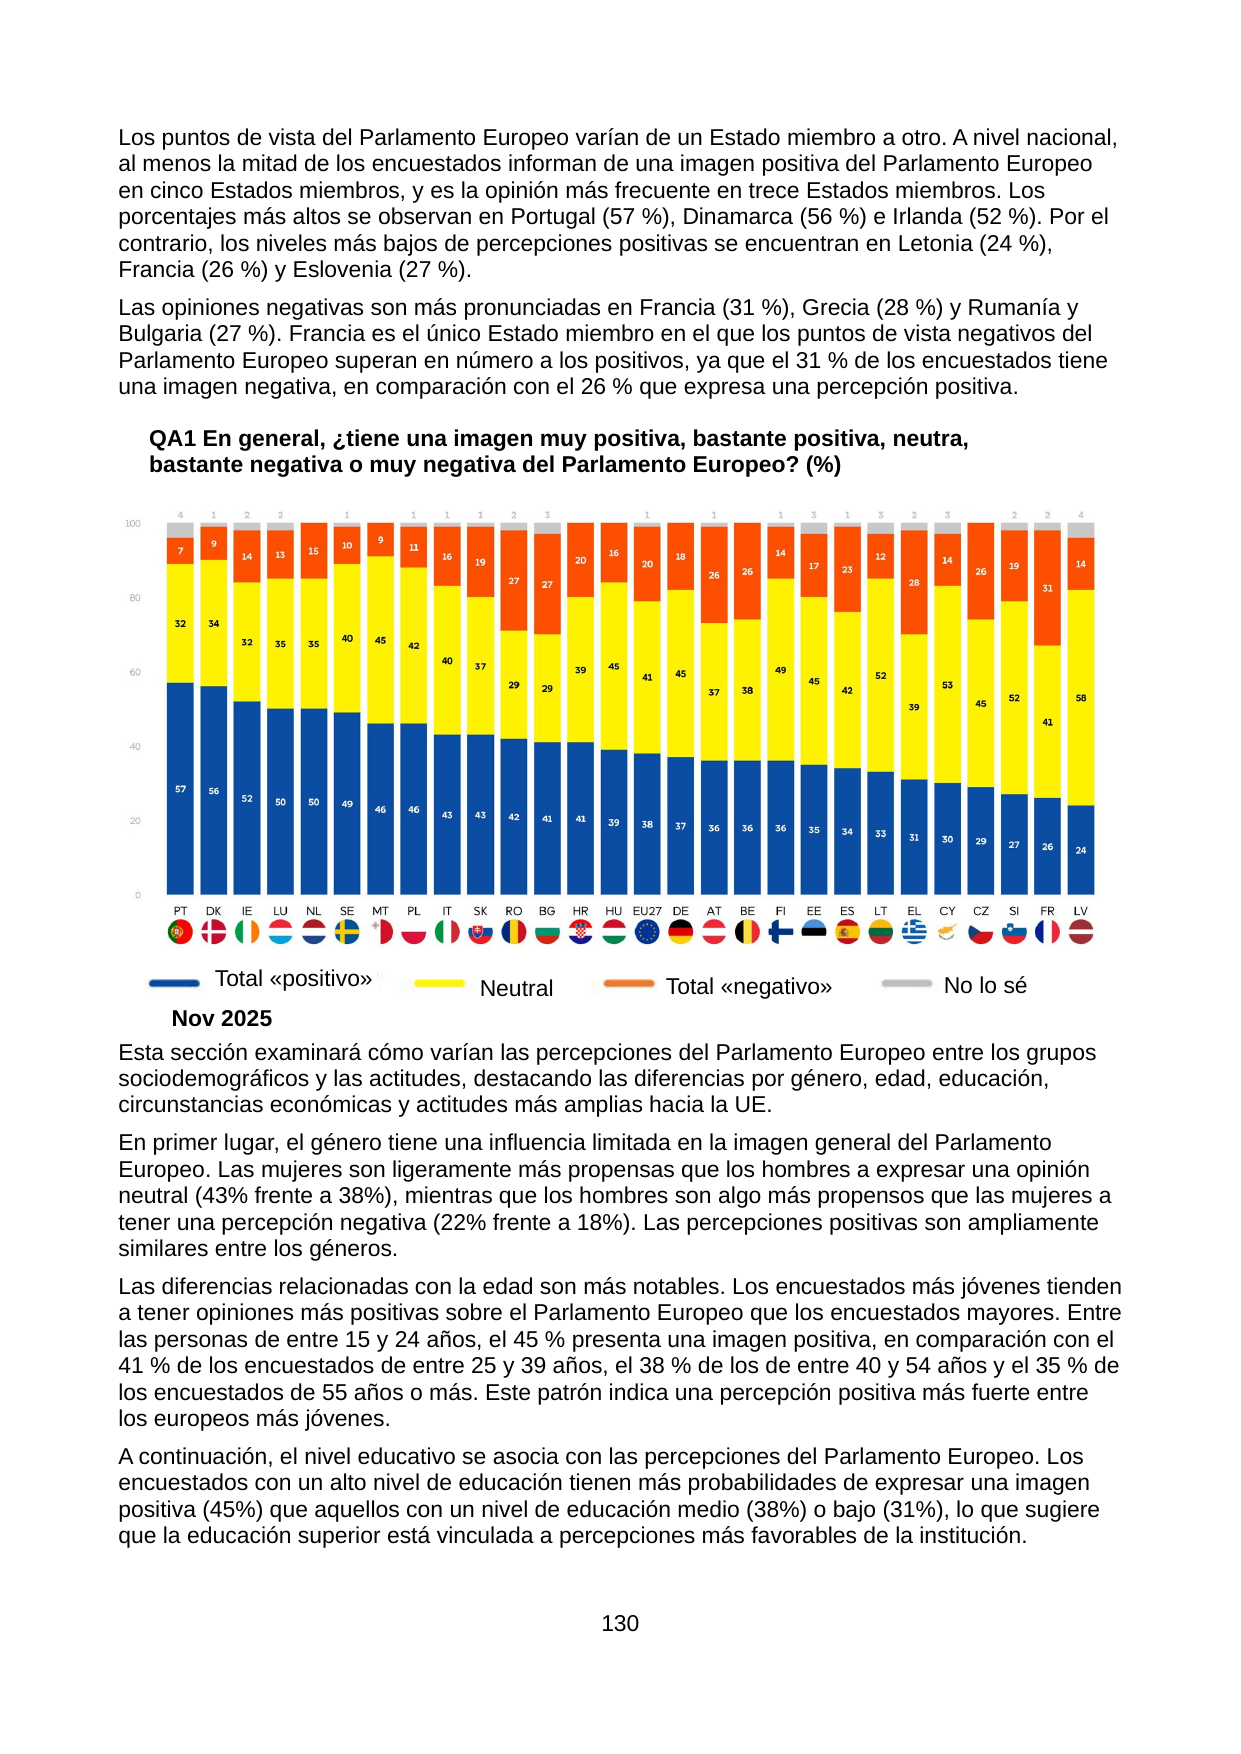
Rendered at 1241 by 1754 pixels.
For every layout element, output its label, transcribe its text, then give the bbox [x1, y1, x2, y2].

picture [699, 988, 706, 994]
picture [118, 500, 1101, 949]
picture [483, 984, 490, 994]
text Las diferencias relacionadas con la edad son más notables. Los encuestados más jóvenes tienden a tener opiniones más positivas sobre el Parlamento Europeo que los encuestados mayores. Entre las personas de entre 15 y 24 años, el 45 % presenta una imagen positiva, en comparación con el 41 % de los encuestados de entre 25 y 39 años, el 38 % de los de entre 40 y 54 años y el 35 % de los encuestados de 55 años o más. Este patrón indica una percepción positiva más fuerte entre los europeos más jóvenes. [118, 1273, 1122, 1431]
text En primer lugar, el género tiene una influencia limitada en la imagen general del Parlamento Europeo. Las mujeres son ligeramente más propensas que los hombres a expresar una opinión neutral (43% frente a 38%), mientras que los hombres son algo más propensos que las mujeres a tener una percepción negativa (22% frente a 18%). Las percepciones positivas son ampliamente similares entre los géneros. [118, 1129, 1122, 1261]
picture [774, 988, 781, 994]
picture [761, 983, 767, 993]
picture [680, 983, 687, 993]
text Esta sección examinará cómo varían las percepciones del Parlamento Europeo entre los grupos sociodemográficos y las actitudes, destacando las diferencias por género, edad, educación, circunstancias económicas y actitudes más amplias hacia la UE. [118, 411, 1122, 1117]
text Los puntos de vista del Parlamento Europeo varían de un Estado miembro a otro. A nivel nacional, al menos la mitad de los encuestados informan de una imagen positiva del Parlamento Europeo en cinco Estados miembros, y es la opinión más frecuente en trece Estados miembros. Los porcentajes más altos se observan en Portugal (57 %), Dinamarca (56 %) e Irlanda (52 %). Por el contrario, los niveles más bajos de percepciones positivas se encuentran en Letonia (24 %), Francia (26 %) y Eslovenia (27 %). [118, 124, 1122, 282]
text A continuación, el nivel educativo se asocia con las percepciones del Parlamento Europeo. Los encuestados con un alto nivel de educación tienen más probabilidades de expresar una imagen positiva (45%) que aquellos con un nivel de educación medio (38%) o bajo (31%), lo que sugiere que la educación superior está vinculada a percepciones más favorables de la institución. [118, 1443, 1122, 1548]
picture [144, 968, 945, 994]
text Las opiniones negativas son más pronunciadas en Francia (31 %), Grecia (28 %) y Rumanía y Bulgaria (27 %). Francia es el único Estado miembro en el que los puntos de vista negativos del Parlamento Europeo superan en número a los positivos, ya que el 31 % de los encuestados tiene una imagen negativa, en comparación con el 26 % que expresa una percepción positiva. [118, 294, 1122, 399]
picture [810, 983, 817, 993]
